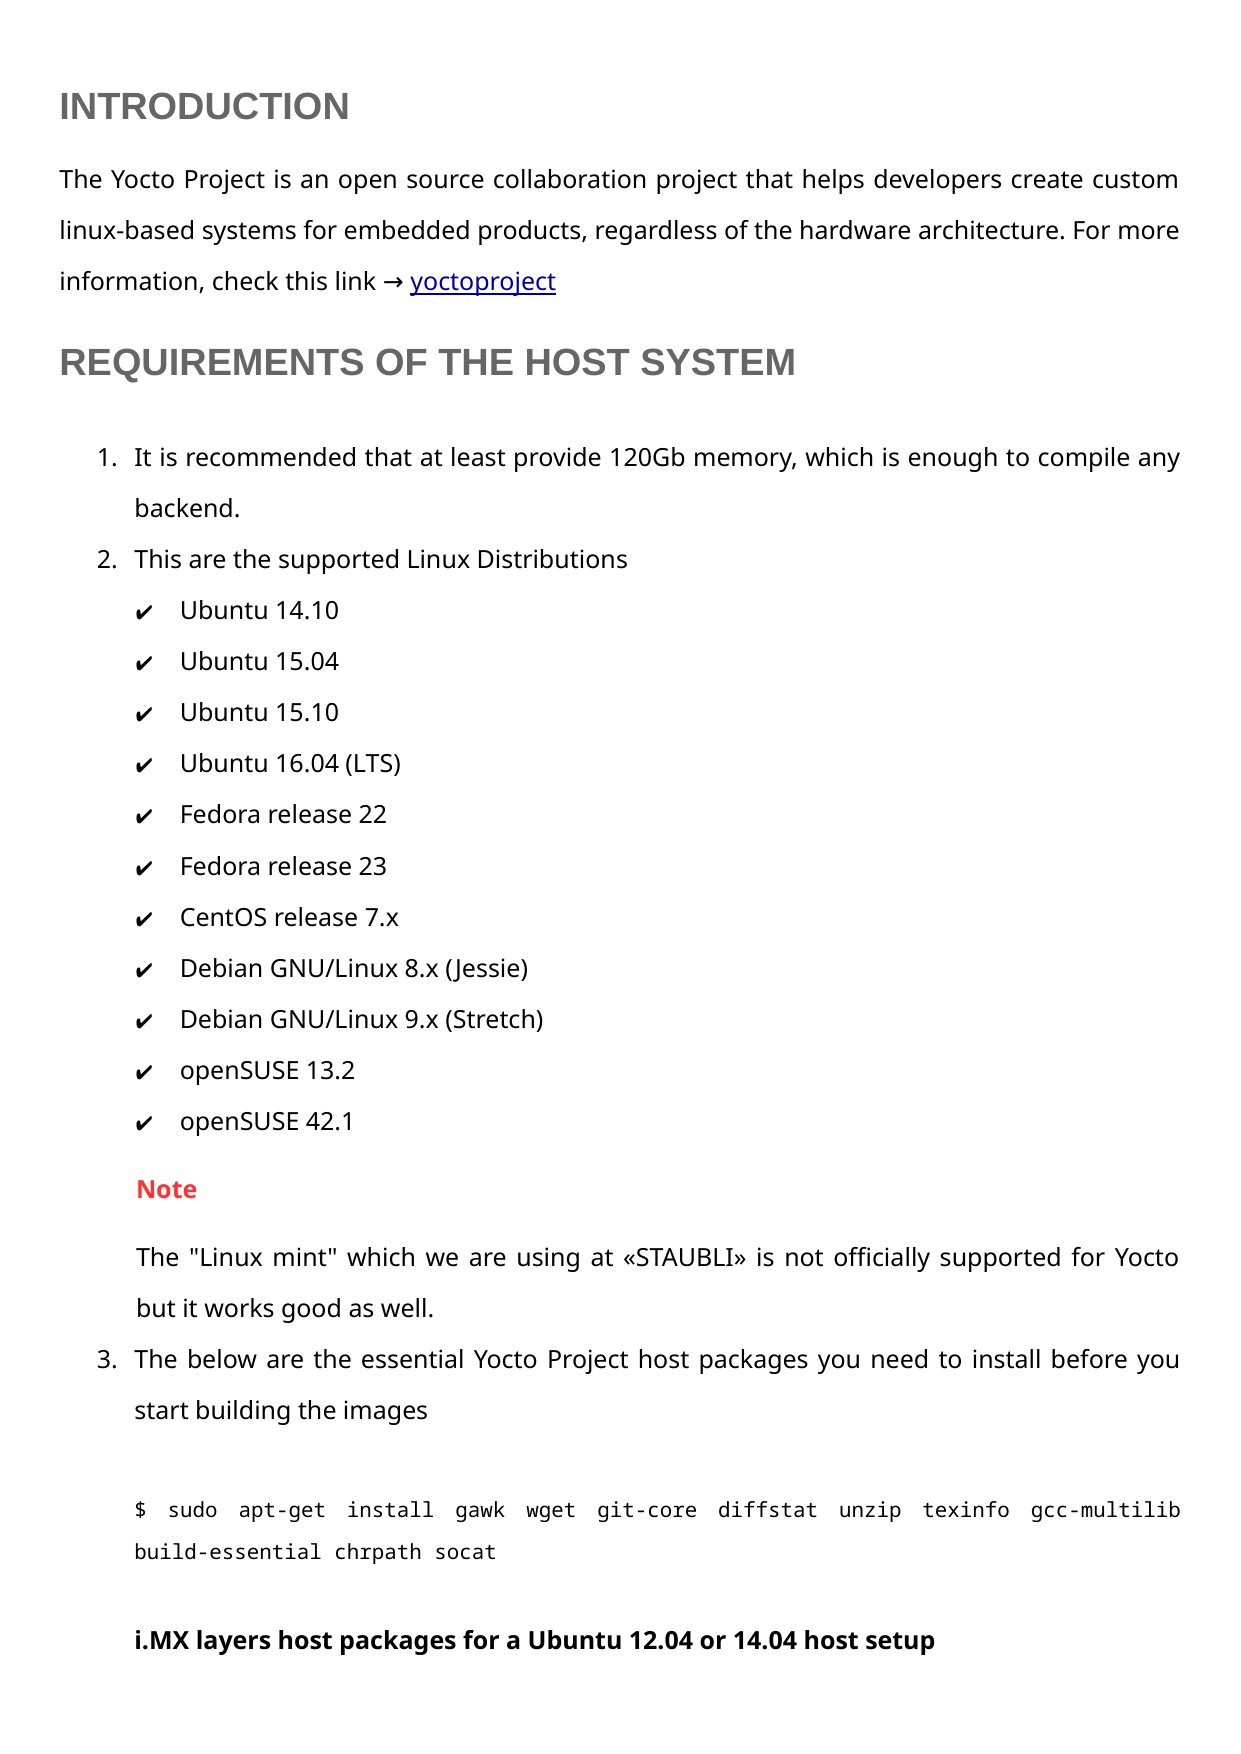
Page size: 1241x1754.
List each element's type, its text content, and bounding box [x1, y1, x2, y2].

text The Yocto Project is an open source collaboration project that helps developers create custom linux-based systems for embedded products, regardless of the hardware architecture. For more information, check this link → yoctoproject [59, 162, 1181, 298]
subtitle REQUIREMENTS OF THE HOST SYSTEM [59, 340, 1181, 384]
list Fedora release 22 [136, 797, 1181, 831]
list i.MX layers host packages for a Ubuntu 12.04 or 14.04 host setup [97, 1623, 1181, 1657]
list Ubuntu 14.10 [136, 593, 1181, 627]
list openSUSE 13.2 [136, 1052, 1181, 1086]
list Fedora release 23 [136, 848, 1181, 882]
list This are the supported Linux Distributions [97, 542, 1181, 576]
list The below are the essential Yocto Project host packages you need to install before you start building the images [97, 1342, 1181, 1427]
list openSUSE 42.1 [136, 1103, 1181, 1137]
list It is recommended that at least provide 120Gb memory, which is enough to compile any backend. [97, 440, 1181, 525]
list Ubuntu 15.10 [136, 695, 1181, 729]
list Ubuntu 16.04 (LTS) [136, 746, 1181, 780]
list $ sudo apt-get install gawk wget git-core diffstat unzip texinfo gcc-multilib build-essential chrpath socat [97, 1495, 1181, 1566]
list CentOS release 7.x [136, 899, 1181, 933]
list The "Linux mint" which we are using at «STAUBLI» is not officially supported for Yocto but it works good as well. [136, 1240, 1181, 1325]
list Debian GNU/Linux 8.x (Jessie) [136, 950, 1181, 984]
list Note [136, 1172, 1181, 1206]
subtitle INTRODUCTION [59, 84, 1181, 128]
list Ubuntu 15.04 [136, 644, 1181, 678]
list Debian GNU/Linux 9.x (Stretch) [136, 1001, 1181, 1035]
